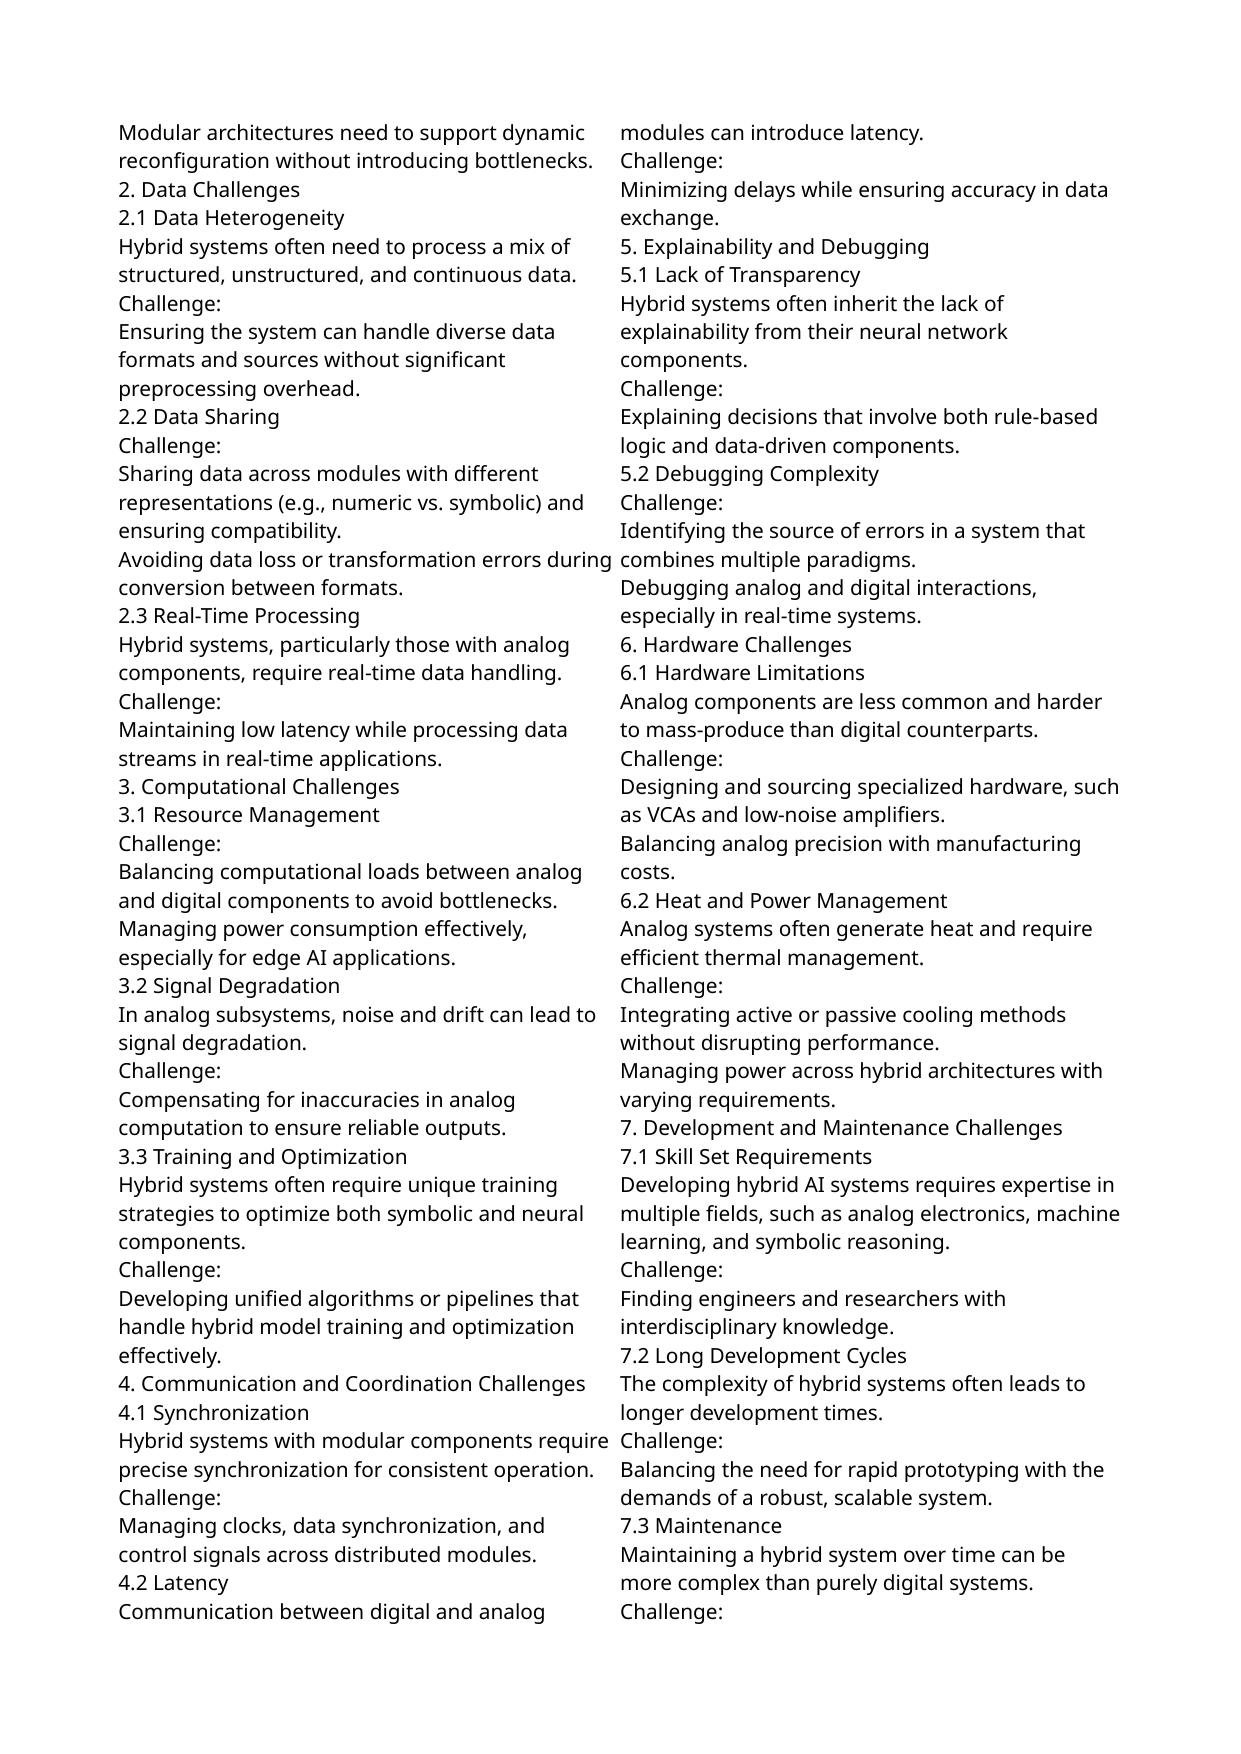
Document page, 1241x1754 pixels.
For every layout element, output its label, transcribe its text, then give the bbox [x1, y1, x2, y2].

text Challenge: [620, 488, 1122, 516]
text Debugging analog and digital interactions, especially in real-time systems. [620, 573, 1122, 630]
text Challenge: [118, 1057, 620, 1085]
text Challenge: [118, 289, 620, 317]
text 2.1 Data Heterogeneity [118, 203, 620, 232]
text Avoiding data loss or transformation errors during conversion between formats. [118, 545, 620, 602]
text Compensating for inaccuracies in analog computation to ensure reliable outputs. [118, 1085, 620, 1142]
text 4. Communication and Coordination Challenges [118, 1369, 620, 1398]
text 6. Hardware Challenges [620, 630, 1122, 658]
text modules can introduce latency. [620, 118, 1122, 147]
text Hybrid systems often need to process a mix of structured, unstructured, and continuous data. [118, 232, 620, 289]
text 4.1 Synchronization [118, 1398, 620, 1426]
text Challenge: [620, 374, 1122, 402]
text Hybrid systems often inherit the lack of explainability from their neural network components. [620, 289, 1122, 374]
text Challenge: [620, 744, 1122, 772]
text Challenge: [118, 829, 620, 857]
text 5.1 Lack of Transparency [620, 260, 1122, 289]
text Developing unified algorithms or pipelines that handle hybrid model training and optimization effectively. [118, 1284, 620, 1369]
text Challenge: [118, 1483, 620, 1512]
text Modular architectures need to support dynamic reconfiguration without introducing bottlenecks. [118, 118, 620, 175]
text Challenge: [620, 147, 1122, 175]
text Challenge: [118, 1256, 620, 1284]
text Balancing analog precision with manufacturing costs. [620, 829, 1122, 886]
text The complexity of hybrid systems often leads to longer development times. [620, 1369, 1122, 1426]
text Hybrid systems, particularly those with analog components, require real-time data handling. [118, 630, 620, 687]
text 3.1 Resource Management [118, 801, 620, 829]
text Managing power consumption effectively, especially for edge AI applications. [118, 914, 620, 971]
text Identifying the source of errors in a system that combines multiple paradigms. [620, 516, 1122, 573]
text Balancing computational loads between analog and digital components to avoid bottlenecks. [118, 857, 620, 914]
text Analog components are less common and harder to mass-produce than digital counterparts. [620, 687, 1122, 744]
text Balancing the need for rapid prototyping with the demands of a robust, scalable system. [620, 1455, 1122, 1512]
text 2.2 Data Sharing [118, 402, 620, 431]
text Explaining decisions that involve both rule-based logic and data-driven components. [620, 402, 1122, 459]
text 7.1 Skill Set Requirements [620, 1142, 1122, 1170]
text Hybrid systems often require unique training strategies to optimize both symbolic and neural components. [118, 1170, 620, 1256]
text 7. Development and Maintenance Challenges [620, 1113, 1122, 1142]
text Designing and sourcing specialized hardware, such as VCAs and low-noise amplifiers. [620, 772, 1122, 829]
text Maintaining a hybrid system over time can be more complex than purely digital systems. [620, 1540, 1122, 1597]
text Challenge: [620, 1597, 1122, 1625]
text 7.2 Long Development Cycles [620, 1341, 1122, 1369]
text Challenge: [620, 971, 1122, 1000]
text 3.2 Signal Degradation [118, 971, 620, 1000]
text 3. Computational Challenges [118, 772, 620, 801]
text 2. Data Challenges [118, 175, 620, 203]
text Analog systems often generate heat and require efficient thermal management. [620, 914, 1122, 971]
text 5.2 Debugging Complexity [620, 459, 1122, 488]
text Sharing data across modules with different representations (e.g., numeric vs. symbolic) and ensuring compatibility. [118, 459, 620, 545]
text Challenge: [118, 431, 620, 459]
text Maintaining low latency while processing data streams in real-time applications. [118, 715, 620, 772]
text In analog subsystems, noise and drift can lead to signal degradation. [118, 1000, 620, 1057]
text Managing clocks, data synchronization, and control signals across distributed modules. [118, 1512, 620, 1568]
text Finding engineers and researchers with interdisciplinary knowledge. [620, 1284, 1122, 1341]
text Challenge: [118, 687, 620, 715]
text Hybrid systems with modular components require precise synchronization for consistent operation. [118, 1426, 620, 1483]
text Challenge: [620, 1256, 1122, 1284]
text 7.3 Maintenance [620, 1512, 1122, 1540]
text 2.3 Real-Time Processing [118, 602, 620, 630]
text Developing hybrid AI systems requires expertise in multiple fields, such as analog electronics, machine learning, and symbolic reasoning. [620, 1170, 1122, 1256]
text 4.2 Latency [118, 1568, 620, 1597]
text 6.2 Heat and Power Management [620, 886, 1122, 914]
text Integrating active or passive cooling methods without disrupting performance. [620, 1000, 1122, 1057]
text Challenge: [620, 1426, 1122, 1455]
text Ensuring the system can handle diverse data formats and sources without significant preprocessing overhead. [118, 317, 620, 402]
text 5. Explainability and Debugging [620, 232, 1122, 260]
text 3.3 Training and Optimization [118, 1142, 620, 1170]
text 6.1 Hardware Limitations [620, 658, 1122, 687]
text Communication between digital and analog [118, 1597, 620, 1625]
text Minimizing delays while ensuring accuracy in data exchange. [620, 175, 1122, 232]
text Managing power across hybrid architectures with varying requirements. [620, 1057, 1122, 1113]
